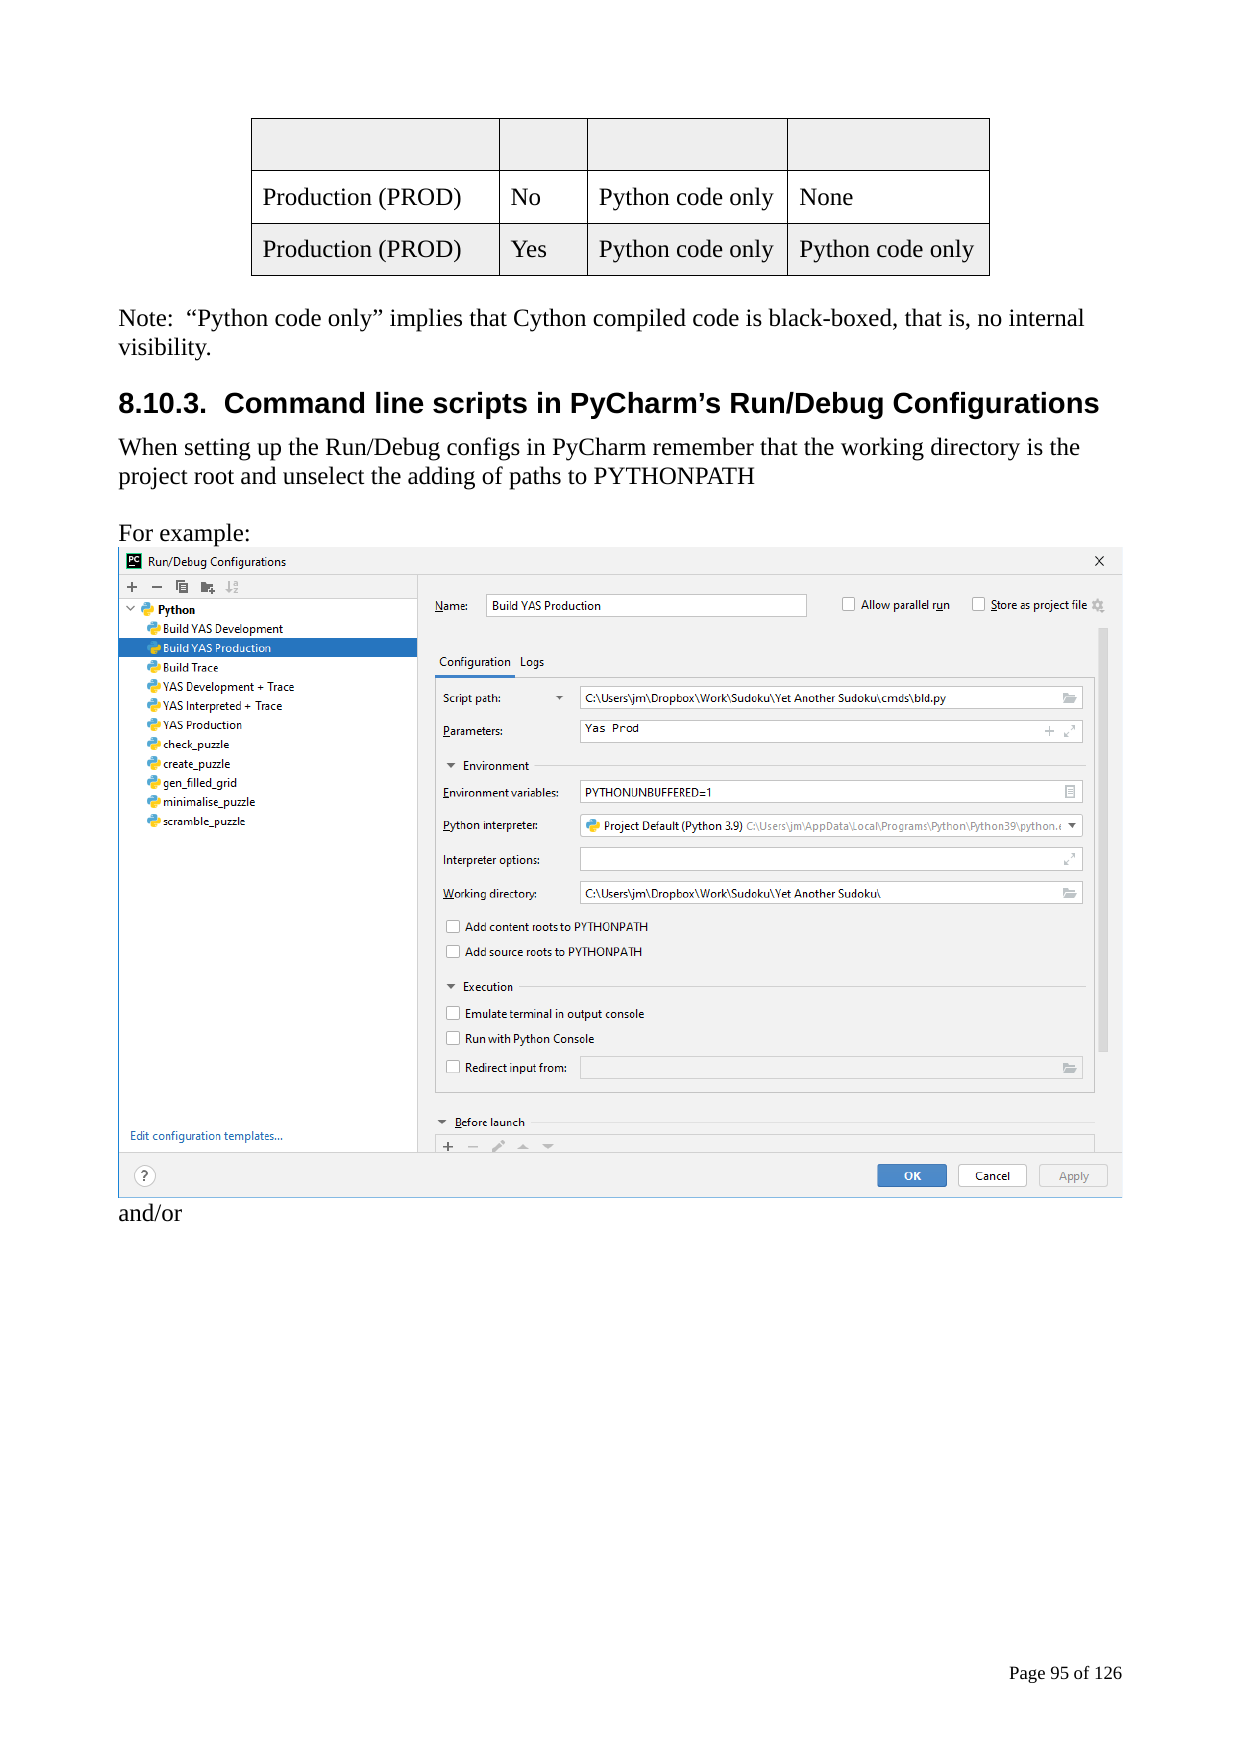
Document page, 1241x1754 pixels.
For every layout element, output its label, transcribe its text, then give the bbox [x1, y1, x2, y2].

text Note: “Python code only” implies that Cython compiled code is black-boxed, that is, no internal visibility. [118, 303, 1122, 361]
picture [118, 547, 1123, 1198]
table_cell Python code only [788, 224, 989, 275]
text When setting up the Run/Debug configs in PyCharm remember that the working directory is the project root and unselect the adding of paths to PYTHONPATH [118, 432, 1122, 489]
table_cell Production (PROD) [252, 224, 499, 275]
table_cell Yes [500, 224, 587, 275]
table_cell [500, 119, 587, 170]
table_cell None [788, 171, 989, 222]
table_cell [788, 119, 989, 170]
table_cell Production (PROD) [252, 171, 499, 222]
table_cell No [500, 171, 587, 222]
table_cell [588, 119, 787, 170]
table_cell Python code only [588, 171, 787, 222]
table_cell [252, 119, 499, 170]
table_cell Python code only [588, 224, 787, 275]
subtitle Command line scripts in PyCharm’s Run/Debug Configurations [118, 386, 1122, 419]
text and/or [118, 1198, 1122, 1227]
text For example: [118, 518, 1122, 547]
